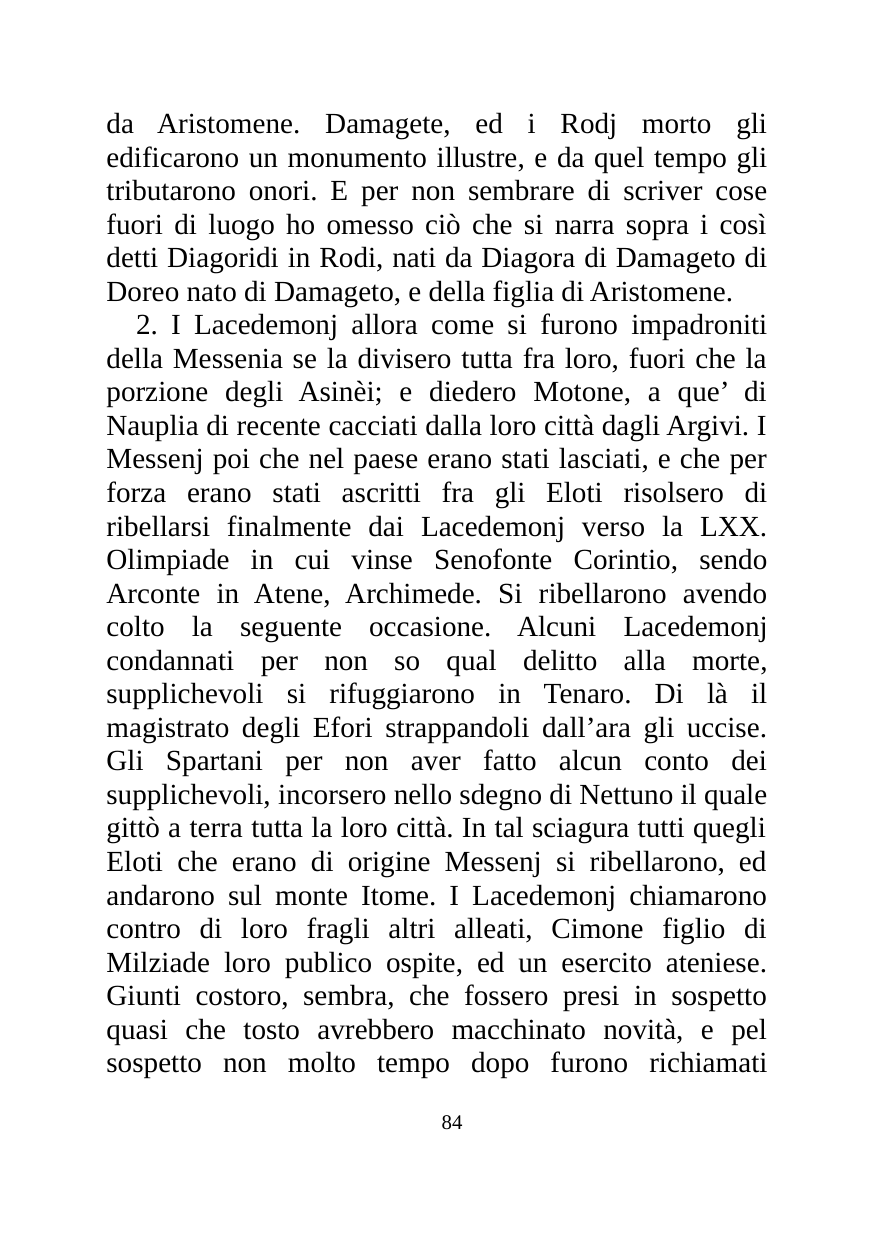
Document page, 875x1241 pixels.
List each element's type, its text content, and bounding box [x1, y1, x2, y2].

text 2. I Lacedemonj allora come si furono impadroniti della Messenia se la divisero tutta fra loro, fuori che la porzione degli Asinèi; e diedero Motone, a que’ di Nauplia di recente cacciati dalla loro città dagli Argivi. I Messenj poi che nel paese erano stati lasciati, e che per forza erano stati ascritti fra gli Eloti risolsero di ribellarsi finalmente dai Lacedemonj verso la LXX. Olimpiade in cui vinse Senofonte Corintio, sendo Arconte in Atene, Archimede. Si ribellarono avendo colto la seguente occasione. Alcuni Lacedemonj condannati per non so qual delitto alla morte, supplichevoli si rifuggiarono in Tenaro. Di là il magistrato degli Efori strappandoli dall’ara gli uccise. Gli Spartani per non aver fatto alcun conto dei supplichevoli, incorsero nello sdegno di Nettuno il quale gittò a terra tutta la loro città. In tal sciagura tutti quegli Eloti che erano di origine Messenj si ribellarono, ed andarono sul monte Itome. I Lacedemonj chiamarono contro di loro fragli altri alleati, Cimone figlio di Milziade loro publico ospite, ed un esercito ateniese. Giunti costoro, sembra, che fossero presi in sospetto quasi che tosto avrebbero macchinato novità, e pel sospetto non molto tempo dopo furono richiamati [106, 307, 768, 1079]
text da Aristomene. Damagete, ed i Rodj morto gli edificarono un monumento illustre, e da quel tempo gli tributarono onori. E per non sembrare di scriver cose fuori di luogo ho omesso ciò che si narra sopra i così detti Diagoridi in Rodi, nati da Diagora di Damageto di Doreo nato di Damageto, e della figlia di Aristomene. [106, 106, 768, 307]
